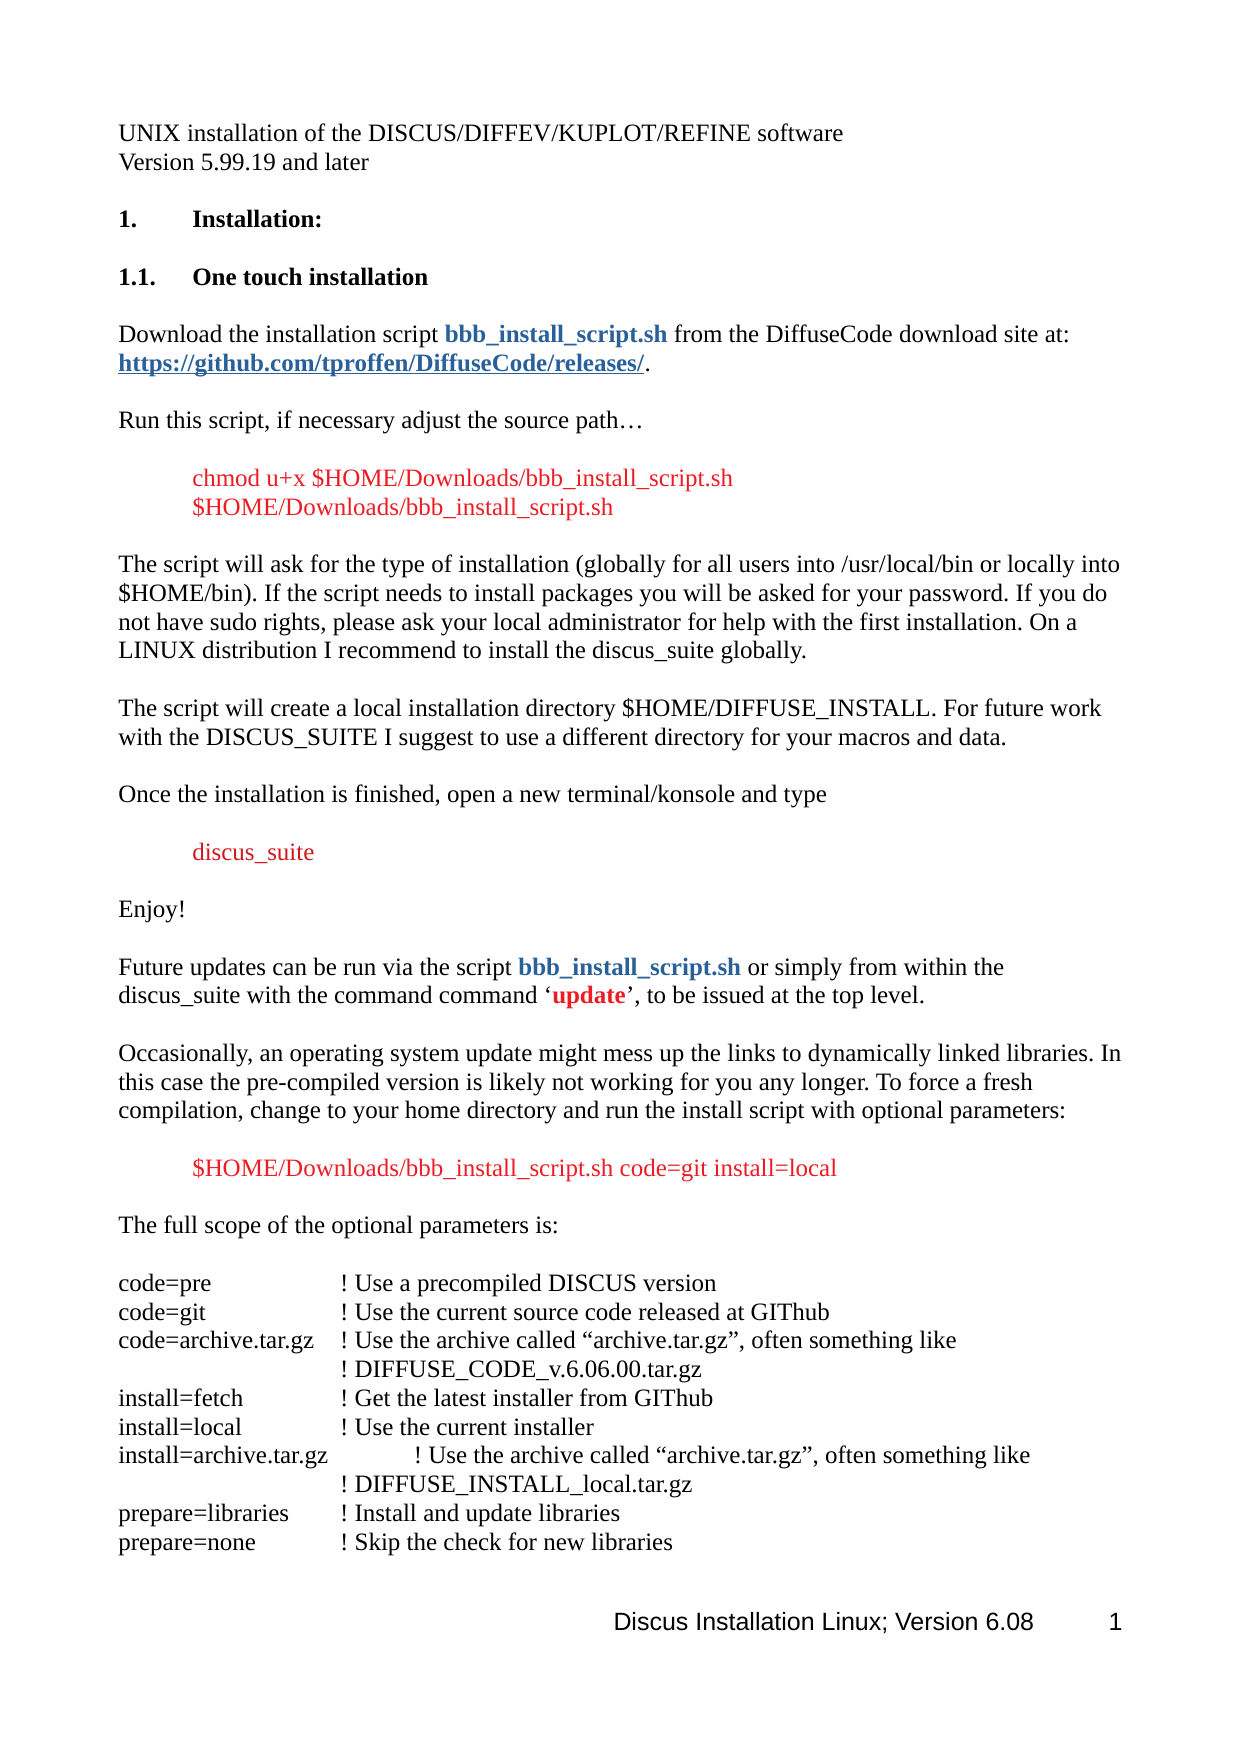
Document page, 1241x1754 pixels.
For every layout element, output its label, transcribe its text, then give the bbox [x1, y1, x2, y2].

text code=archive.tar.gz ! Use the archive called “archive.tar.gz”, often something like [118, 1326, 1122, 1354]
text Once the installation is finished, open a new terminal/konsole and type [118, 779, 1122, 808]
text ! DIFFUSE_INSTALL_local.tar.gz [118, 1469, 1122, 1498]
text Future updates can be run via the script bbb_install_script.sh or simply from within the discus_suite with the command command ‘update’, to be issued at the top level. [118, 952, 1122, 1009]
text install=archive.tar.gz ! Use the archive called “archive.tar.gz”, often something like [118, 1441, 1122, 1469]
text install=fetch ! Get the latest installer from GIThub [118, 1383, 1122, 1412]
text $HOME/Downloads/bbb_install_script.sh code=git install=local [118, 1153, 1122, 1182]
text $HOME/Downloads/bbb_install_script.sh [118, 492, 1122, 521]
text code=git ! Use the current source code released at GIThub [118, 1297, 1122, 1326]
text chmod u+x $HOME/Downloads/bbb_install_script.sh [118, 463, 1122, 492]
text discus_suite [118, 837, 1122, 866]
text install=local ! Use the current installer [118, 1412, 1122, 1441]
text The script will create a local installation directory $HOME/DIFFUSE_INSTALL. For future work with the DISCUS_SUITE I suggest to use a different directory for your macros and data. [118, 693, 1122, 751]
text ! DIFFUSE_CODE_v.6.06.00.tar.gz [118, 1354, 1122, 1383]
text Run this script, if necessary adjust the source path… [118, 406, 1122, 434]
text 1. Installation: [118, 204, 1122, 233]
text Enjoy! [118, 894, 1122, 923]
text Download the installation script bbb_install_script.sh from the DiffuseCode download site at: https://github.com/tproffen/DiffuseCode/releases/. [118, 319, 1122, 377]
text prepare=none ! Skip the check for new libraries [118, 1527, 1122, 1556]
text Version 5.99.19 and later [118, 147, 1122, 176]
text The script will ask for the type of installation (globally for all users into /usr/local/bin or locally into $HOME/bin). If the script needs to install packages you will be asked for your password. If you do not have sudo rights, please ask your local administrator for help with the first installation. On a LINUX distribution I recommend to install the discus_suite globally. [118, 549, 1122, 664]
text Occasionally, an operating system update might mess up the links to dynamically linked libraries. In this case the pre-compiled version is likely not working for you any longer. To force a fresh compilation, change to your home directory and run the install script with optional parameters: [118, 1038, 1122, 1124]
text The full scope of the optional parameters is: [118, 1211, 1122, 1239]
text prepare=libraries ! Install and update libraries [118, 1498, 1122, 1527]
text UNIX installation of the DISCUS/DIFFEV/KUPLOT/REFINE software [118, 118, 1122, 147]
text code=pre ! Use a precompiled DISCUS version [118, 1268, 1122, 1297]
text 1.1. One touch installation [118, 262, 1122, 291]
